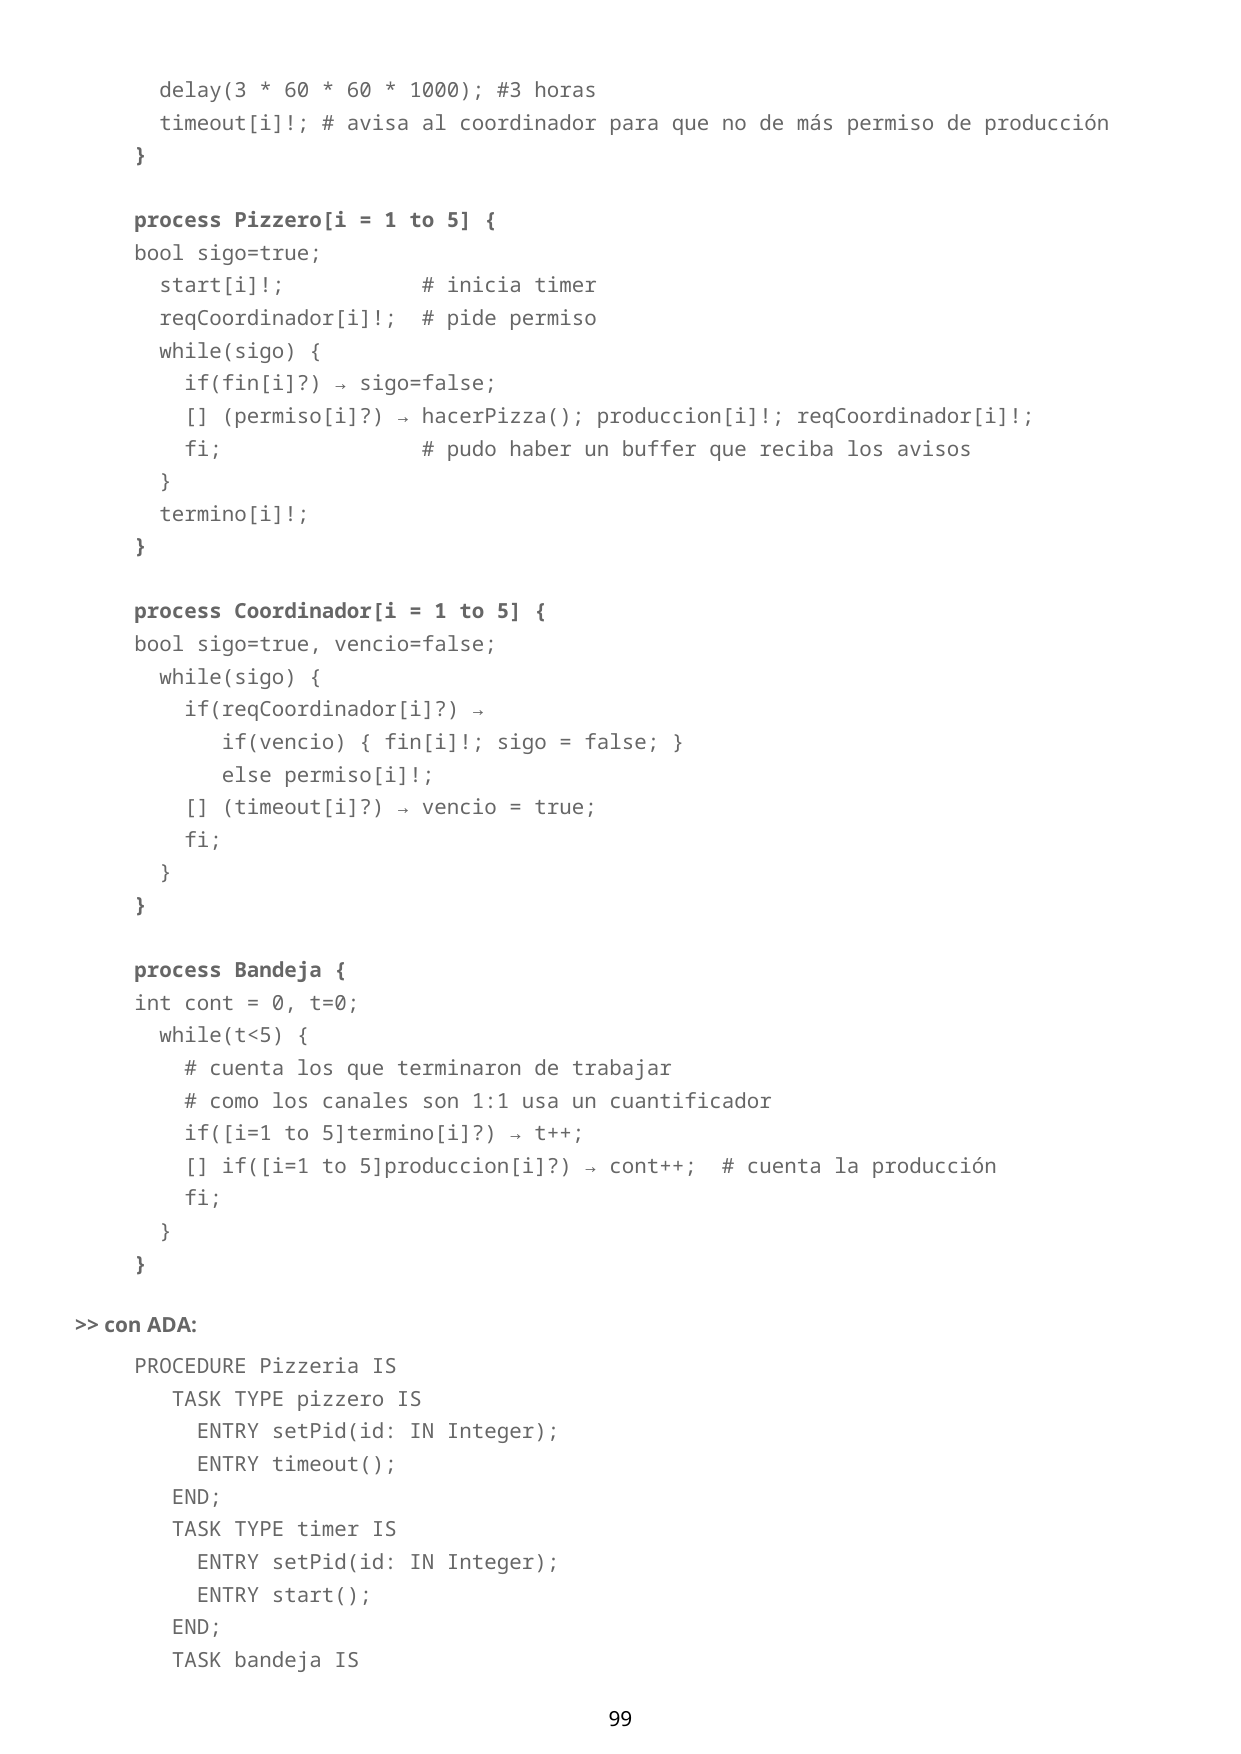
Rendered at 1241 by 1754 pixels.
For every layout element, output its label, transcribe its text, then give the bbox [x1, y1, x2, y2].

text } [134, 890, 1165, 918]
text delay(3 * 60 * 60 * 1000); #3 horas [134, 75, 1165, 103]
text if(fin[i]?) → sigo=false; [134, 368, 1165, 397]
text fi; [134, 825, 1165, 853]
text else permiso[i]!; [134, 760, 1165, 788]
text termino[i]!; [134, 499, 1165, 527]
text int cont = 0, t=0; [134, 988, 1165, 1016]
text } [134, 466, 1165, 495]
text reqCoordinador[i]!; # pide permiso [134, 303, 1165, 332]
text while(sigo) { [134, 336, 1165, 364]
text timeout[i]!; # avisa al coordinador para que no de más permiso de producción [134, 108, 1165, 136]
text TASK bandeja IS [134, 1645, 1165, 1673]
text fi; [134, 1183, 1165, 1212]
text TASK TYPE pizzero IS [134, 1384, 1165, 1412]
subtitle >> con ADA: [75, 1311, 1165, 1339]
text } [134, 140, 1165, 169]
text bool sigo=true; [134, 238, 1165, 266]
text } [134, 531, 1165, 560]
text [] (timeout[i]?) → vencio = true; [134, 792, 1165, 821]
text # cuenta los que terminaron de trabajar [134, 1053, 1165, 1082]
text if(vencio) { fin[i]!; sigo = false; } [134, 727, 1165, 756]
text ENTRY start(); [134, 1580, 1165, 1608]
text # como los canales son 1:1 usa un cuantificador [134, 1086, 1165, 1114]
text [] (permiso[i]?) → hacerPizza(); produccion[i]!; reqCoordinador[i]!; [134, 401, 1165, 429]
text fi; # pudo haber un buffer que reciba los avisos [134, 434, 1165, 462]
text start[i]!; # inicia timer [134, 271, 1165, 299]
text ENTRY setPid(id: IN Integer); [134, 1417, 1165, 1445]
text } [134, 1249, 1165, 1277]
text ENTRY timeout(); [134, 1449, 1165, 1478]
text } [134, 1216, 1165, 1244]
text if(reqCoordinador[i]?) → [134, 694, 1165, 723]
text if([i=1 to 5]termino[i]?) → t++; [134, 1118, 1165, 1147]
text ENTRY setPid(id: IN Integer); [134, 1547, 1165, 1576]
text while(t<5) { [134, 1021, 1165, 1049]
text [] if([i=1 to 5]produccion[i]?) → cont++; # cuenta la producción [134, 1151, 1165, 1179]
text process Bandeja { [134, 955, 1165, 984]
text PROCEDURE Pizzeria IS [134, 1351, 1165, 1380]
text TASK TYPE timer IS [134, 1514, 1165, 1543]
text bool sigo=true, vencio=false; [134, 629, 1165, 658]
text while(sigo) { [134, 662, 1165, 690]
text process Coordinador[i = 1 to 5] { [134, 597, 1165, 625]
text process Pizzero[i = 1 to 5] { [134, 205, 1165, 234]
text END; [134, 1482, 1165, 1510]
text END; [134, 1612, 1165, 1641]
text } [134, 857, 1165, 886]
